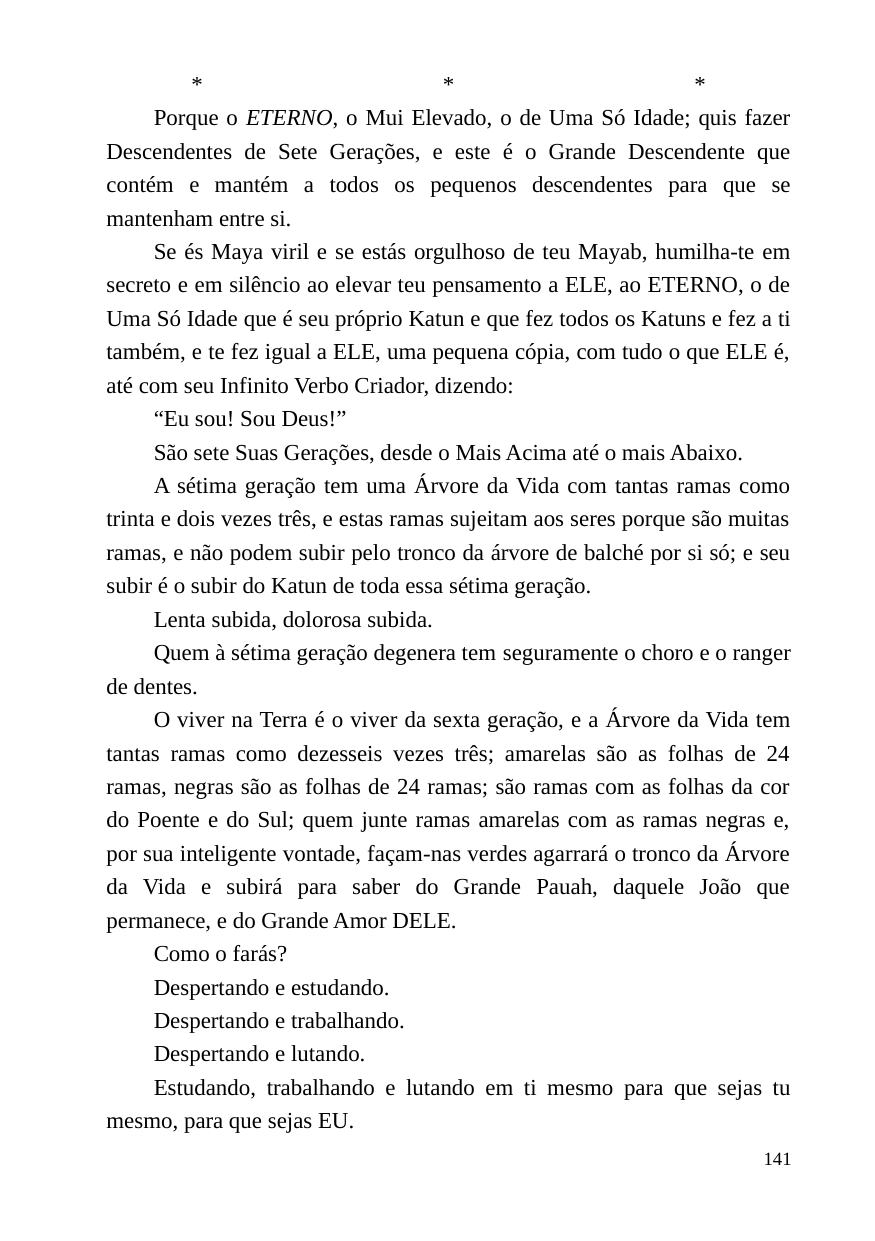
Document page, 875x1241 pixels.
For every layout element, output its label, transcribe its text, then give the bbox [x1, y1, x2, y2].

text Se és Maya viril e se estás orgulhoso de teu Mayab, humilha-te em secreto e em silêncio ao elevar teu pensamento a ELE, ao ETERNO, o de Uma Só Idade que é seu próprio Katun e que fez todos os Katuns e fez a ti também, e te fez igual a ELE, uma pequena cópia, com tudo o que ELE é, até com seu Infinito Verbo Criador, dizendo: [106, 238, 791, 398]
text “Eu sou! Sou Deus!” [106, 405, 791, 432]
text * * * [106, 71, 791, 97]
text O viver na Terra é o viver da sexta geração, e a Árvore da Vida tem tantas ramas como dezesseis vezes três; amarelas são as folhas de 24 ramas, negras são as folhas de 24 ramas; são ramas com as folhas da cor do Poente e do Sul; quem junte ramas amarelas com as ramas negras e, por sua inteligente vontade, façam-nas verdes agarrará o tronco da Árvore da Vida e subirá para saber do Grande Pauah, daquele João que permanece, e do Grande Amor DELE. [106, 706, 791, 933]
text São sete Suas Gerações, desde o Mais Acima até o mais Abaixo. [106, 439, 791, 465]
text Despertando e lutando. [106, 1041, 791, 1067]
text Despertando e trabalhando. [106, 1007, 791, 1033]
text Lenta subida, dolorosa subida. [106, 606, 791, 632]
text Como o farás? [106, 940, 791, 967]
text Despertando e estudando. [106, 974, 791, 1000]
text Quem à sétima geração degenera tem seguramente o choro e o ranger de dentes. [106, 639, 791, 699]
text Estudando, trabalhando e lutando em ti mesmo para que sejas tu mesmo, para que sejas EU. [106, 1074, 791, 1134]
text Porque o ETERNO, o Mui Elevado, o de Uma Só Idade; quis fazer Descendentes de Sete Gerações, e este é o Grande Descendente que contém e mantém a todos os pequenos descendentes para que se mantenham entre si. [106, 104, 791, 231]
text A sétima geração tem uma Árvore da Vida com tantas ramas como trinta e dois vezes três, e estas ramas sujeitam aos seres porque são muitas ramas, e não podem subir pelo tronco da árvore de balché por si só; e seu subir é o subir do Katun de toda essa sétima geração. [106, 472, 791, 599]
